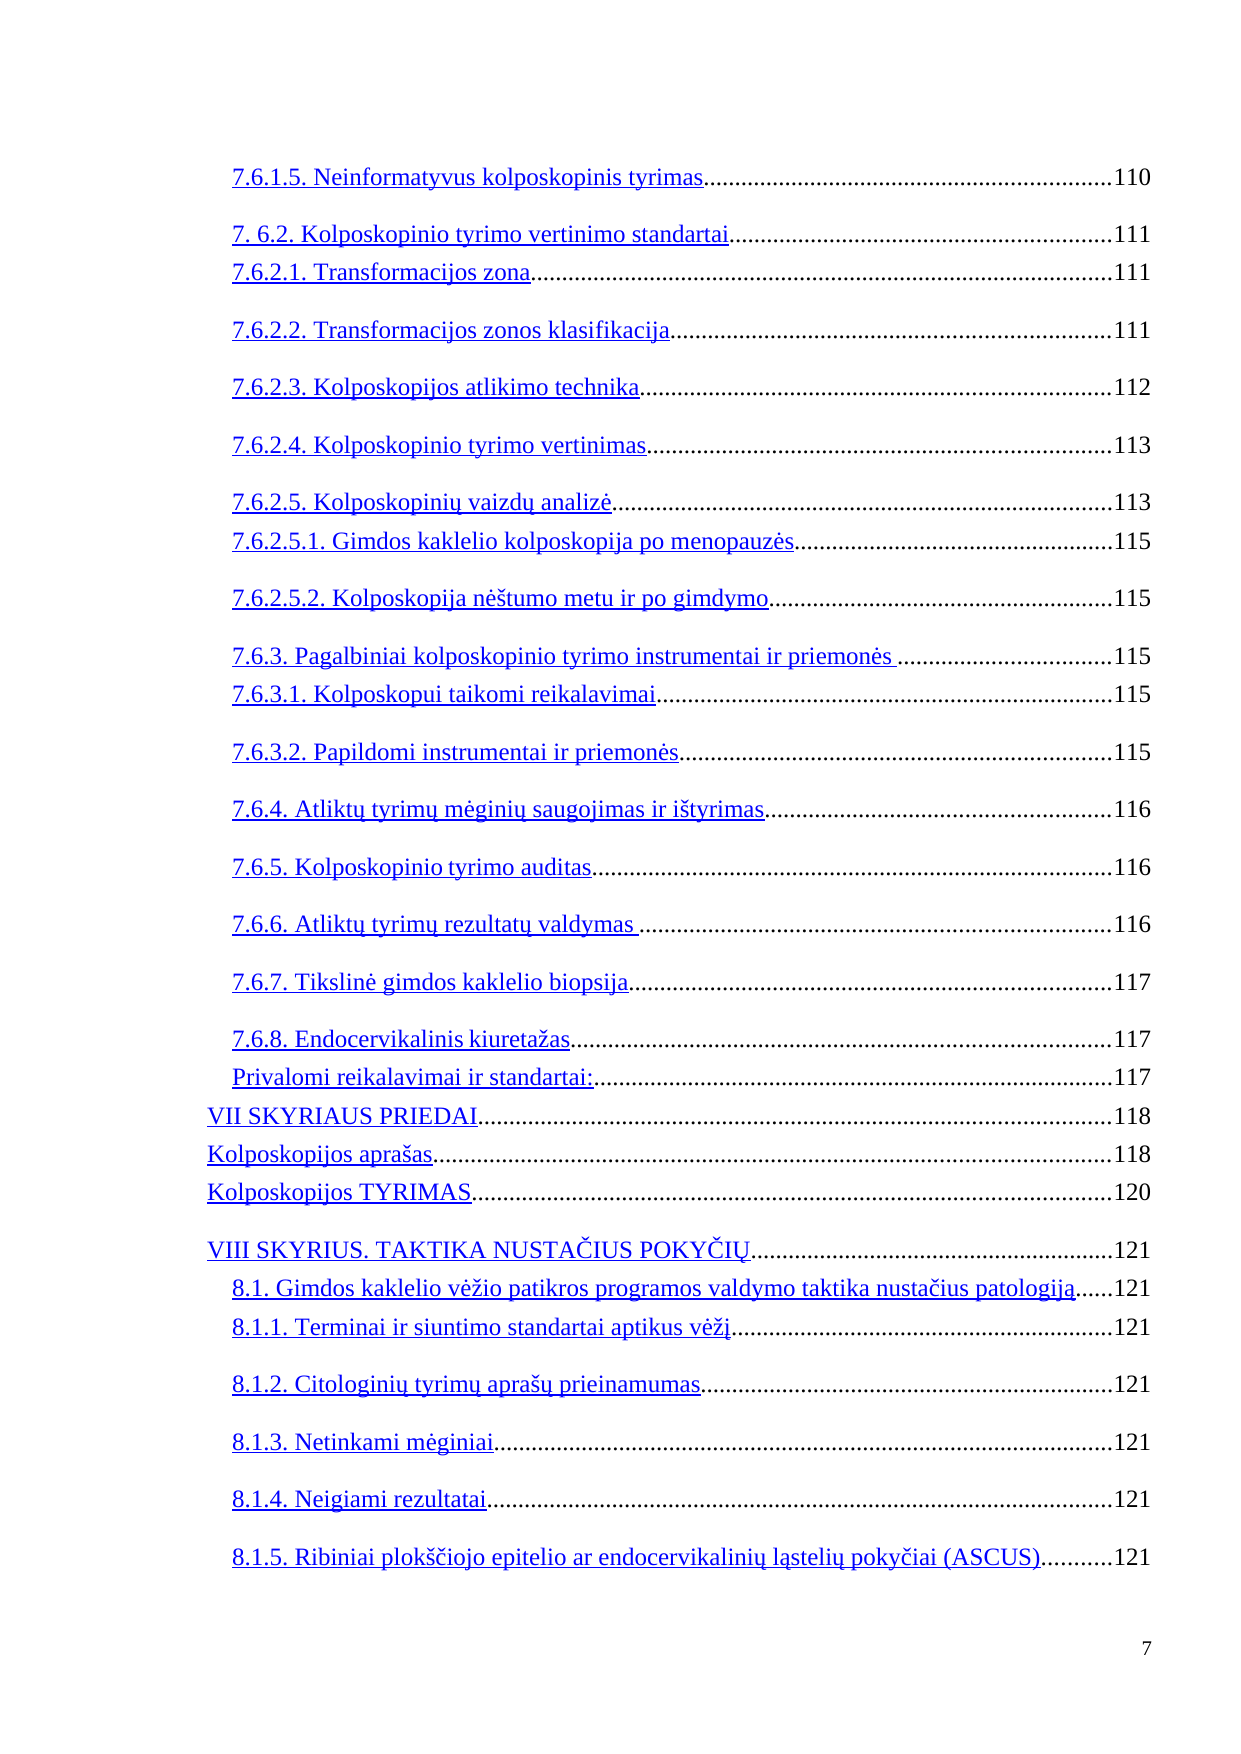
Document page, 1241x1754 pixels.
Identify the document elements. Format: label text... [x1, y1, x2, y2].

text Privalomi reikalavimai ir standartai: 117 [202, 1062, 1152, 1091]
text 7.6.1.5. Neinformatyvus kolposkopinis tyrimas 110 [202, 162, 1152, 190]
text VII SKYRIAUS PRIEDAI 118 [177, 1101, 1152, 1129]
text Kolposkopijos TYRIMAS 120 [177, 1177, 1152, 1206]
text 7.6.2.5. Kolposkopinių vaizdų analizė 113 [202, 487, 1152, 516]
text 7.6.7. Tikslinė gimdos kaklelio biopsija 117 [202, 967, 1152, 995]
text 8.1.4. Neigiami rezultatai 121 [202, 1484, 1152, 1513]
text 7.6.2.2. Transformacijos zonos klasifikacija 111 [202, 315, 1152, 344]
text 8.1.3. Netinkami mėginiai 121 [202, 1427, 1152, 1455]
text 8.1.2. Citologinių tyrimų aprašų prieinamumas 121 [202, 1369, 1152, 1398]
text Kolposkopijos aprašas 118 [177, 1139, 1152, 1168]
text 8.1.5. Ribiniai plokščiojo epitelio ar endocervikalinių ląstelių pokyčiai (ASCUS) 121 [202, 1542, 1152, 1570]
text 7.6.3.2. Papildomi instrumentai ir priemonės 115 [202, 737, 1152, 765]
text 7.6.3.1. Kolposkopui taikomi reikalavimai 115 [202, 679, 1152, 708]
text 7.6.2.1. Transformacijos zona 111 [202, 257, 1152, 286]
text 7.6.3. Pagalbiniai kolposkopinio tyrimo instrumentai ir priemonės 115 [202, 641, 1152, 669]
text 7. 6.2. Kolposkopinio tyrimo vertinimo standartai 111 [202, 219, 1152, 248]
text 7.6.2.5.1. Gimdos kaklelio kolposkopija po menopauzės 115 [202, 526, 1152, 554]
text 7.6.5. Kolposkopinio tyrimo auditas 116 [202, 852, 1152, 880]
text 7.6.2.3. Kolposkopijos atlikimo technika 112 [202, 372, 1152, 401]
text VIII SKYRIUS. TAKTIKA NUSTAČIUS POKYČIŲ 121 [177, 1235, 1152, 1264]
text 7.6.2.5.2. Kolposkopija nėštumo metu ir po gimdymo 115 [202, 583, 1152, 612]
text 7.6.4. Atliktų tyrimų mėginių saugojimas ir ištyrimas 116 [202, 794, 1152, 823]
text 7.6.8. Endocervikalinis kiuretažas 117 [202, 1024, 1152, 1053]
text 8.1. Gimdos kaklelio vėžio patikros programos valdymo taktika nustačius patologiją 121 [202, 1273, 1152, 1302]
text 7.6.2.4. Kolposkopinio tyrimo vertinimas 113 [202, 430, 1152, 459]
text 7.6.6. Atliktų tyrimų rezultatų valdymas 116 [202, 909, 1152, 938]
text 8.1.1. Terminai ir siuntimo standartai aptikus vėžį 121 [202, 1312, 1152, 1340]
